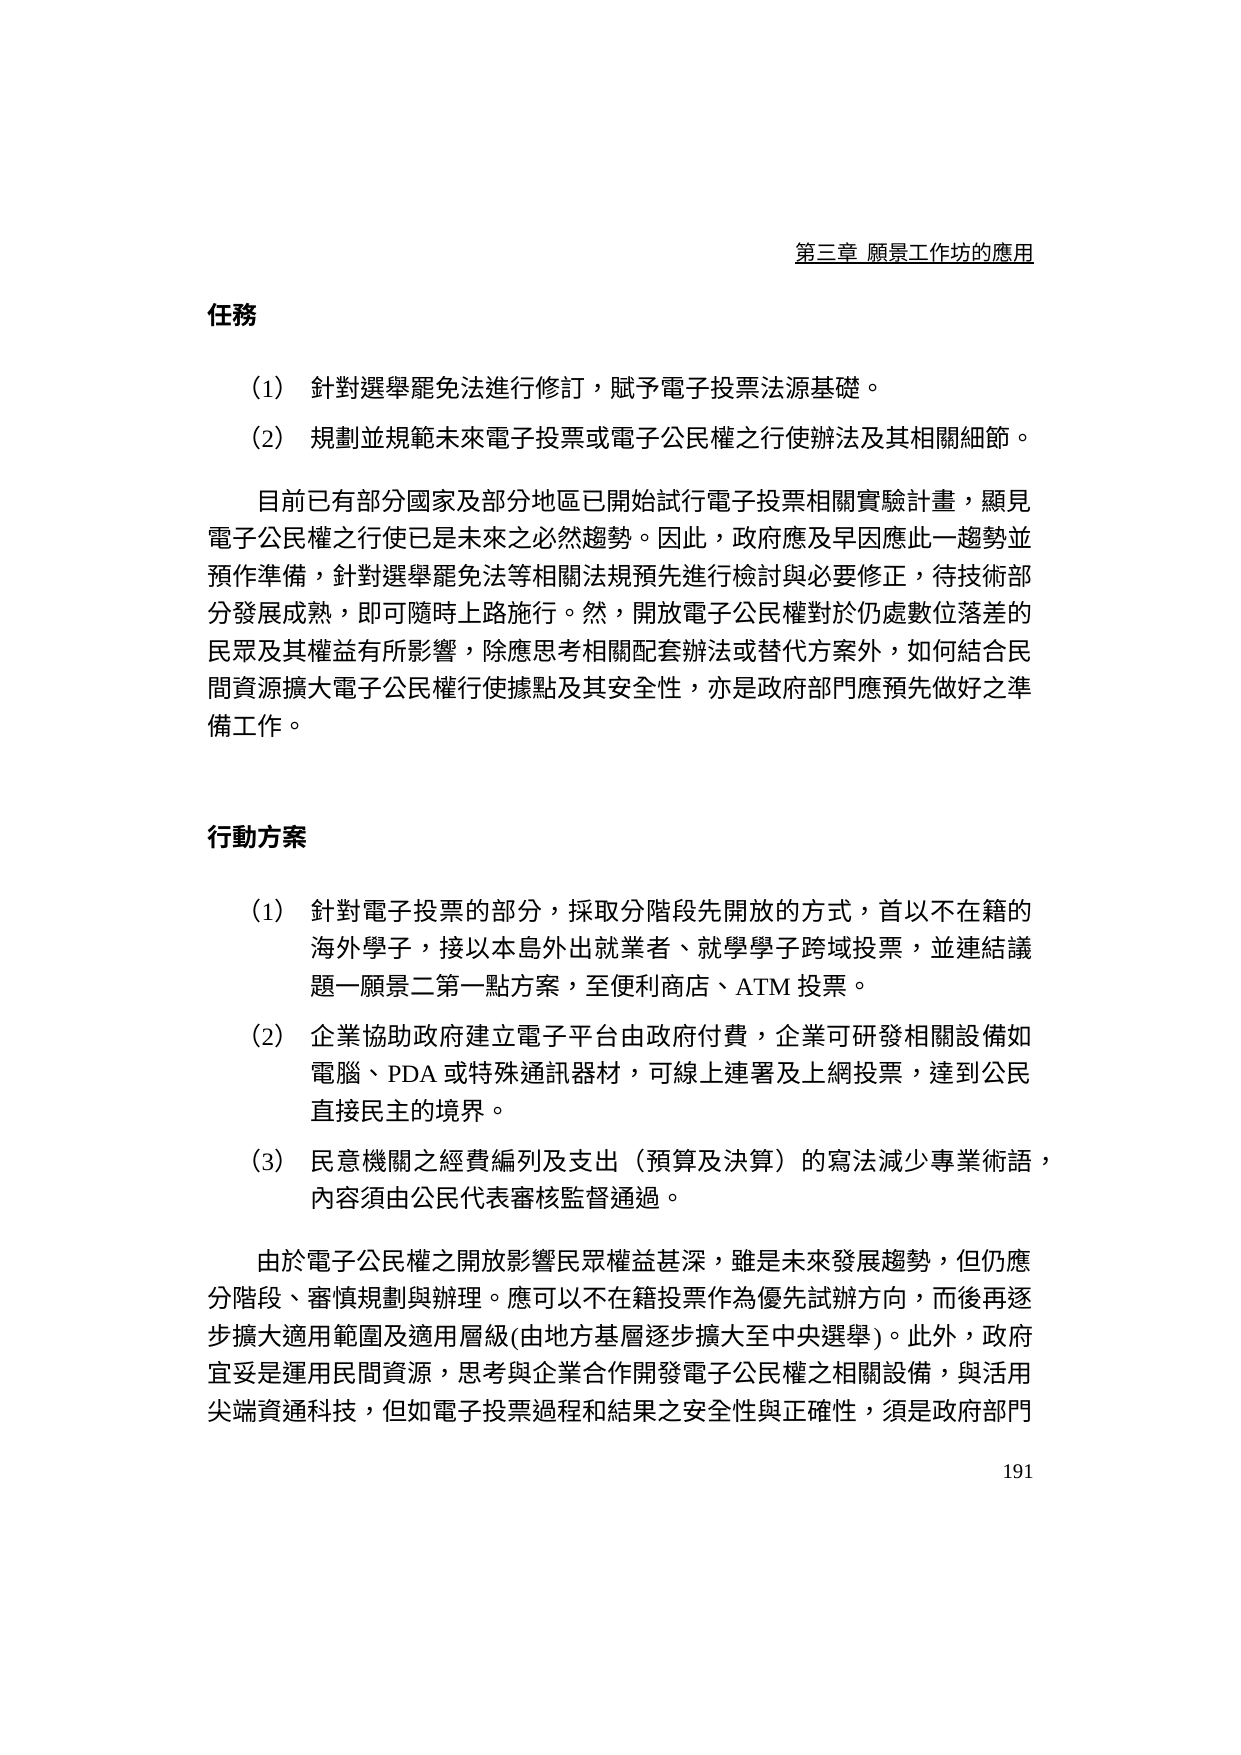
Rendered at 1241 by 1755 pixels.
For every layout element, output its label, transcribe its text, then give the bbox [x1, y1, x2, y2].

list 規劃並規範未來電子投票或電子公民權之行使辦法及其相關細節。 [236, 418, 1033, 455]
text 任務 [207, 295, 1033, 332]
list 針對選舉罷免法進行修訂，賦予電子投票法源基礎。 [236, 368, 1033, 405]
list 民意機關之經費編列及支出（預算及決算）的寫法減少專業術語，內容須由公民代表審核監督通過。 [236, 1140, 1033, 1215]
text 目前已有部分國家及部分地區已開始試行電子投票相關實驗計畫，顯見電子公民權之行使已是未來之必然趨勢。因此，政府應及早因應此一趨勢並預作準備，針對選舉罷免法等相關法規預先進行檢討與必要修正，待技術部分發展成熟，即可隨時上路施行。然，開放電子公民權對於仍處數位落差的民眾及其權益有所影響，除應思考相關配套辦法或替代方案外，如何結合民間資源擴大電子公民權行使據點及其安全性，亦是政府部門應預先做好之準備工作。 [207, 480, 1033, 743]
list 企業協助政府建立電子平台由政府付費，企業可研發相關設備如電腦、PDA或特殊通訊器材，可線上連署及上網投票，達到公民直接民主的境界。 [236, 1015, 1033, 1128]
text 由於電子公民權之開放影響民眾權益甚深，雖是未來發展趨勢，但仍應分階段、審慎規劃與辦理。應可以不在籍投票作為優先試辦方向，而後再逐步擴大適用範圍及適用層級(由地方基層逐步擴大至中央選舉)。此外，政府宜妥是運用民間資源，思考與企業合作開發電子公民權之相關設備，與活用尖端資通科技，但如電子投票過程和結果之安全性與正確性，須是政府部門 [207, 1240, 1033, 1428]
text 行動方案 [207, 818, 1033, 854]
list 針對電子投票的部分，採取分階段先開放的方式，首以不在籍的海外學子，接以本島外出就業者、就學學子跨域投票，並連結議題一願景二第一點方案，至便利商店、ATM 投票。 [236, 890, 1033, 1003]
